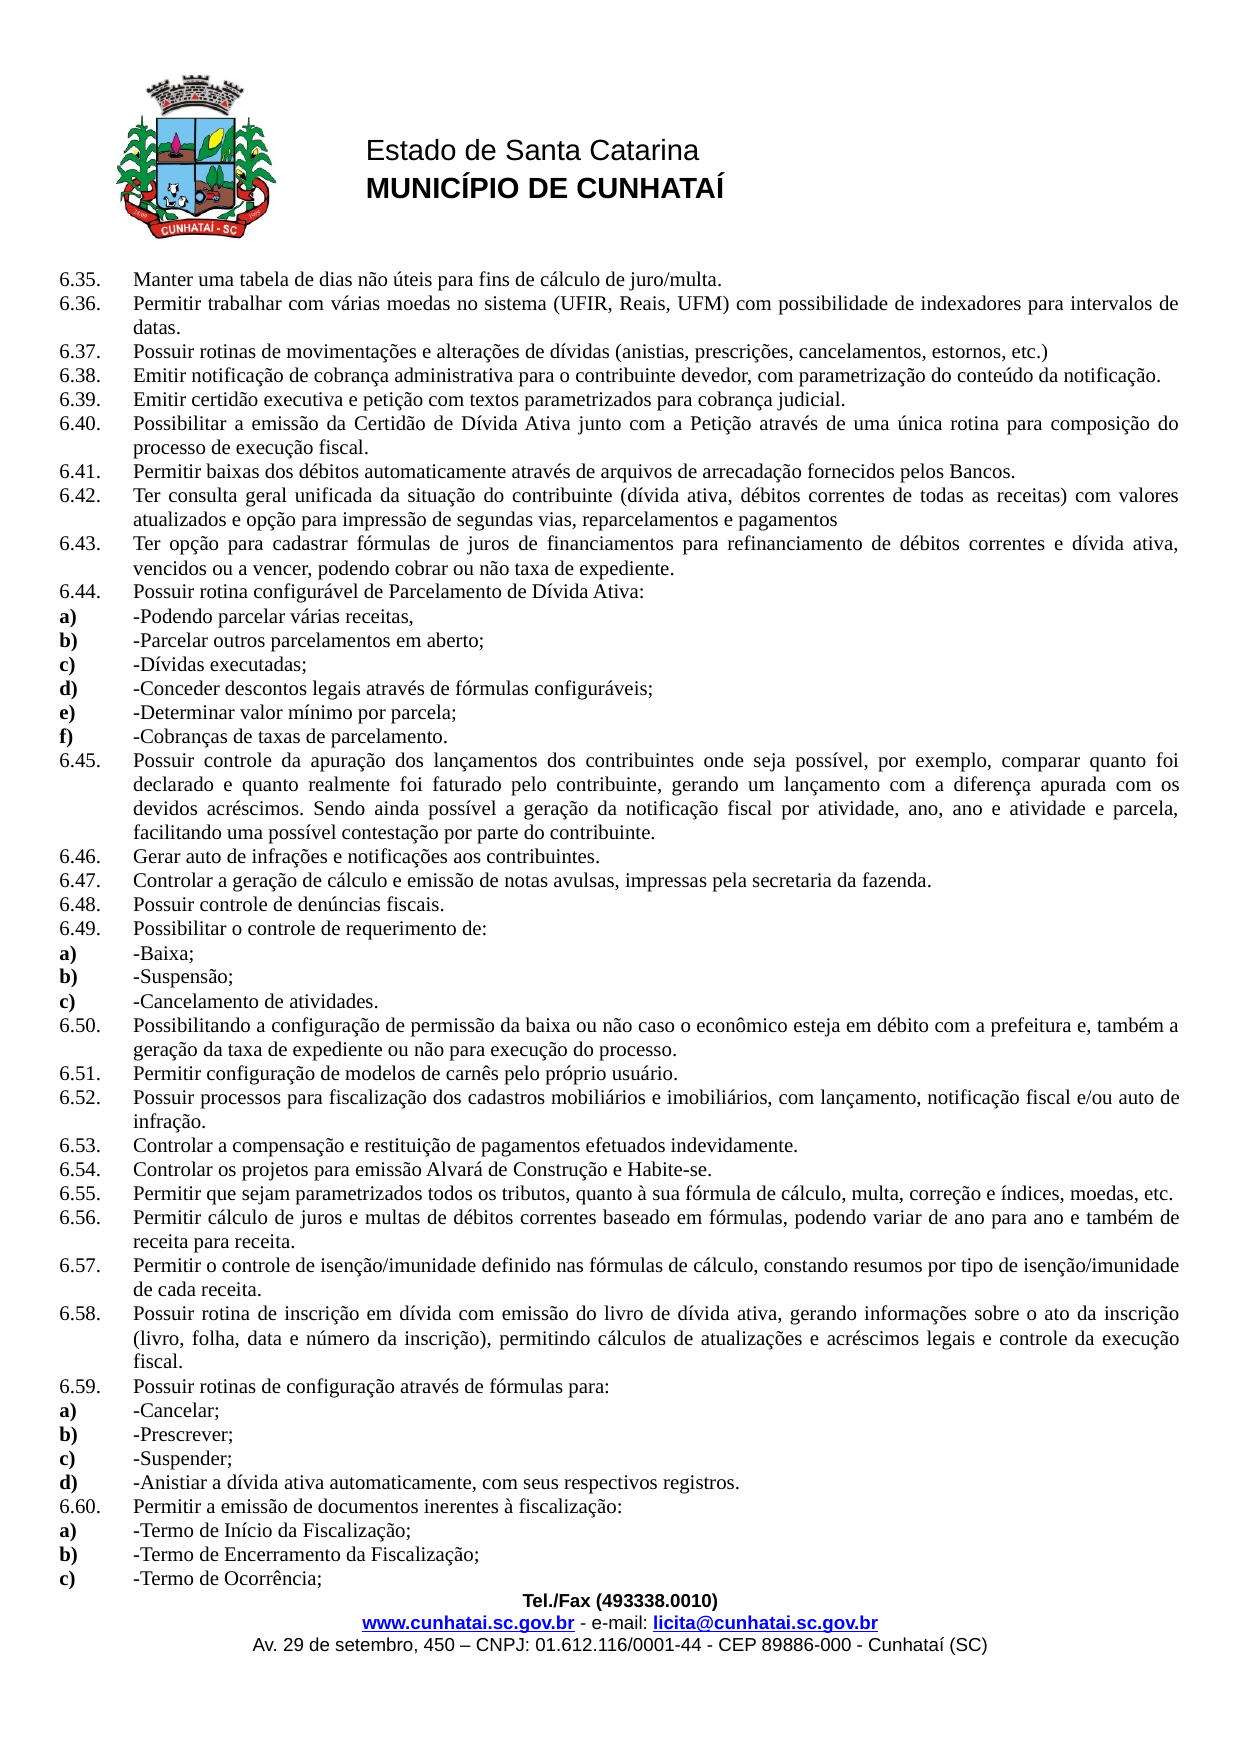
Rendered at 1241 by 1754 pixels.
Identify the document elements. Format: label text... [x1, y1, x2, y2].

list -Termo de Início da Fiscalização; [59, 1518, 1181, 1542]
list Possuir controle de denúncias fiscais. [59, 892, 1181, 916]
list -Anistiar a dívida ativa automaticamente, com seus respectivos registros. [59, 1470, 1181, 1494]
list Possibilitar o controle de requerimento de: [59, 916, 1181, 940]
list Permitir o controle de isenção/imunidade definido nas fórmulas de cálculo, constando resumos por tipo de isenção/imunidade de cada receita. [59, 1253, 1181, 1301]
list Possuir rotinas de configuração através de fórmulas para: [59, 1373, 1181, 1398]
list Ter opção para cadastrar fórmulas de juros de financiamentos para refinanciamento de débitos correntes e dívida ativa, vencidos ou a vencer, podendo cobrar ou não taxa de expediente. [59, 531, 1181, 579]
list -Termo de Encerramento da Fiscalização; [59, 1542, 1181, 1566]
list -Dívidas executadas; [59, 652, 1181, 676]
list Possuir rotina de inscrição em dívida com emissão do livro de dívida ativa, gerando informações sobre o ato da inscrição (livro, folha, data e número da inscrição), permitindo cálculos de atualizações e acréscimos legais e controle da execução fiscal. [59, 1301, 1181, 1373]
list -Cancelar; [59, 1398, 1181, 1422]
list -Suspender; [59, 1446, 1181, 1470]
list Possibilitando a configuração de permissão da baixa ou não caso o econômico esteja em débito com a prefeitura e, também a geração da taxa de expediente ou não para execução do processo. [59, 1013, 1181, 1061]
list -Podendo parcelar várias receitas, [59, 603, 1181, 628]
list Permitir trabalhar com várias moedas no sistema (UFIR, Reais, UFM) com possibilidade de indexadores para intervalos de datas. [59, 291, 1181, 339]
list Manter uma tabela de dias não úteis para fins de cálculo de juro/multa. [59, 267, 1181, 291]
list -Determinar valor mínimo por parcela; [59, 700, 1181, 724]
list Possuir processos para fiscalização dos cadastros mobiliários e imobiliários, com lançamento, notificação fiscal e/ou auto de infração. [59, 1085, 1181, 1133]
list -Suspensão; [59, 964, 1181, 988]
list Permitir que sejam parametrizados todos os tributos, quanto à sua fórmula de cálculo, multa, correção e índices, moedas, etc. [59, 1181, 1181, 1205]
list Possibilitar a emissão da Certidão de Dívida Ativa junto com a Petição através de uma única rotina para composição do processo de execução fiscal. [59, 411, 1181, 459]
list Permitir a emissão de documentos inerentes à fiscalização: [59, 1494, 1181, 1518]
list Ter consulta geral unificada da situação do contribuinte (dívida ativa, débitos correntes de todas as receitas) com valores atualizados e opção para impressão de segundas vias, reparcelamentos e pagamentos [59, 483, 1181, 531]
list Gerar auto de infrações e notificações aos contribuintes. [59, 844, 1181, 868]
list -Cancelamento de atividades. [59, 988, 1181, 1013]
list -Cobranças de taxas de parcelamento. [59, 724, 1181, 748]
list Possuir rotina configurável de Parcelamento de Dívida Ativa: [59, 579, 1181, 603]
list Permitir baixas dos débitos automaticamente através de arquivos de arrecadação fornecidos pelos Bancos. [59, 459, 1181, 483]
list Emitir certidão executiva e petição com textos parametrizados para cobrança judicial. [59, 387, 1181, 411]
list Controlar a geração de cálculo e emissão de notas avulsas, impressas pela secretaria da fazenda. [59, 868, 1181, 892]
list -Prescrever; [59, 1422, 1181, 1446]
list -Parcelar outros parcelamentos em aberto; [59, 628, 1181, 652]
list Controlar os projetos para emissão Alvará de Construção e Habite-se. [59, 1157, 1181, 1181]
list Possuir controle da apuração dos lançamentos dos contribuintes onde seja possível, por exemplo, comparar quanto foi declarado e quanto realmente foi faturado pelo contribuinte, gerando um lançamento com a diferença apurada com os devidos acréscimos. Sendo ainda possível a geração da notificação fiscal por atividade, ano, ano e atividade e parcela, facilitando uma possível contestação por parte do contribuinte. [59, 748, 1181, 844]
list -Termo de Ocorrência; [59, 1566, 1181, 1590]
list Permitir configuração de modelos de carnês pelo próprio usuário. [59, 1061, 1181, 1085]
list Possuir rotinas de movimentações e alterações de dívidas (anistias, prescrições, cancelamentos, estornos, etc.) [59, 339, 1181, 363]
list Permitir cálculo de juros e multas de débitos correntes baseado em fórmulas, podendo variar de ano para ano e também de receita para receita. [59, 1205, 1181, 1253]
list -Baixa; [59, 940, 1181, 964]
list -Conceder descontos legais através de fórmulas configuráveis; [59, 676, 1181, 700]
list Controlar a compensação e restituição de pagamentos efetuados indevidamente. [59, 1133, 1181, 1157]
list Emitir notificação de cobrança administrativa para o contribuinte devedor, com parametrização do conteúdo da notificação. [59, 363, 1181, 387]
